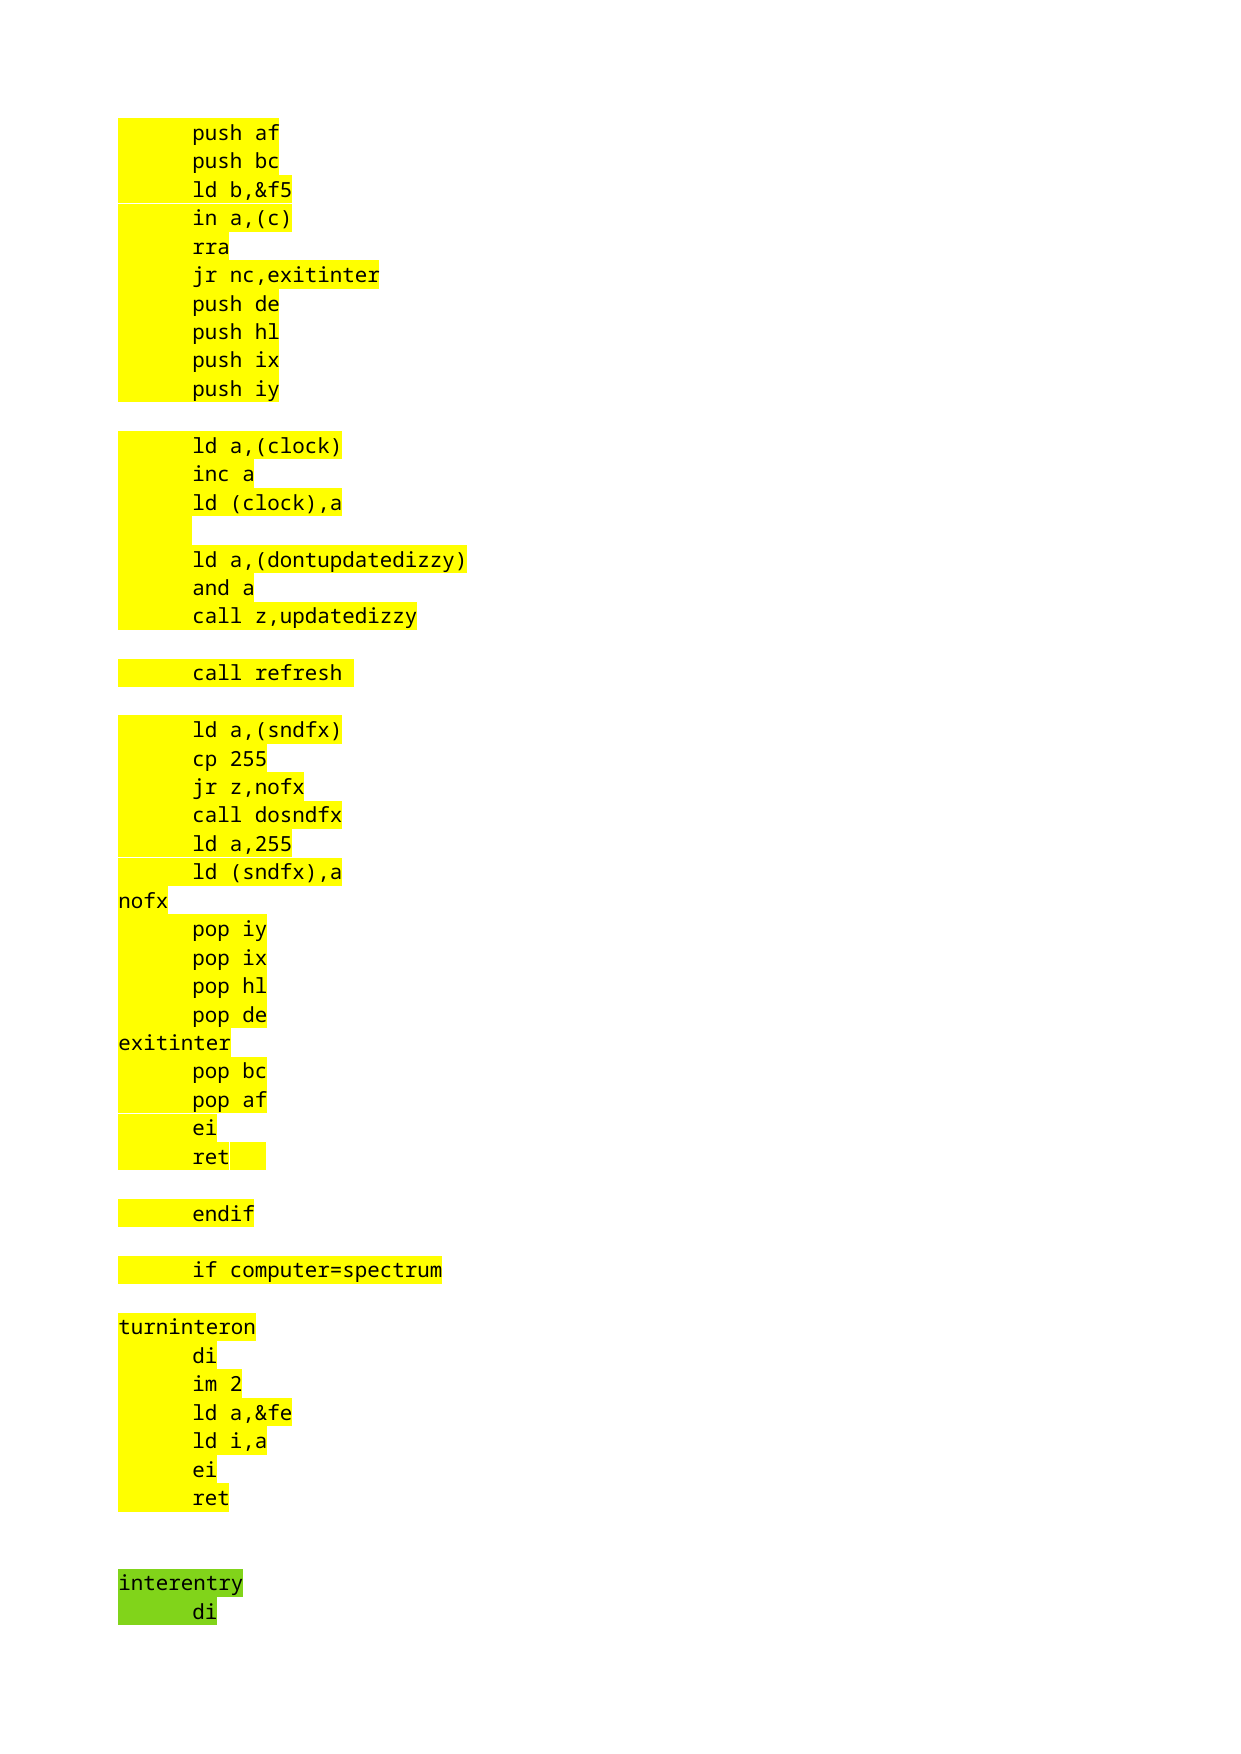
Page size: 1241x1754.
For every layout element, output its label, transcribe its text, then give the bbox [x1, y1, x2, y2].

text push ix [118, 346, 1122, 374]
text rra [118, 232, 1122, 260]
text ld (clock),a [118, 488, 1122, 516]
text pop bc [118, 1057, 1122, 1085]
text pop de [118, 1000, 1122, 1028]
text jr z,nofx [118, 772, 1122, 801]
text ld b,&f5 [118, 175, 1122, 203]
text push bc [118, 147, 1122, 175]
text ei [118, 1455, 1122, 1483]
text ret [118, 1483, 1122, 1512]
text di [118, 1341, 1122, 1369]
text if computer=spectrum [118, 1256, 1122, 1284]
text call refresh [118, 658, 1122, 687]
text ld (sndfx),a [118, 857, 1122, 886]
text di [118, 1597, 1122, 1625]
text inc a [118, 459, 1122, 488]
text pop af [118, 1085, 1122, 1113]
text cp 255 [118, 744, 1122, 772]
text in a,(c) [118, 203, 1122, 232]
text and a [118, 573, 1122, 602]
text interentry [118, 1568, 1122, 1597]
text ld a,(dontupdatedizzy) [118, 545, 1122, 573]
text push iy [118, 374, 1122, 402]
text exitinter [118, 1028, 1122, 1057]
text ld a,255 [118, 829, 1122, 857]
text turninteron [118, 1312, 1122, 1341]
text ei [118, 1113, 1122, 1142]
text ret [118, 1142, 1122, 1170]
text pop iy [118, 914, 1122, 943]
text pop ix [118, 943, 1122, 971]
text call dosndfx [118, 801, 1122, 829]
text endif [118, 1199, 1122, 1227]
text push af [118, 118, 1122, 147]
text ld a,&fe [118, 1398, 1122, 1426]
text push hl [118, 317, 1122, 346]
text nofx [118, 886, 1122, 914]
text call z,updatedizzy [118, 602, 1122, 630]
text ld a,(sndfx) [118, 715, 1122, 744]
text ld i,a [118, 1426, 1122, 1455]
text ld a,(clock) [118, 431, 1122, 459]
text jr nc,exitinter [118, 260, 1122, 289]
text im 2 [118, 1369, 1122, 1398]
text push de [118, 289, 1122, 317]
text pop hl [118, 971, 1122, 1000]
